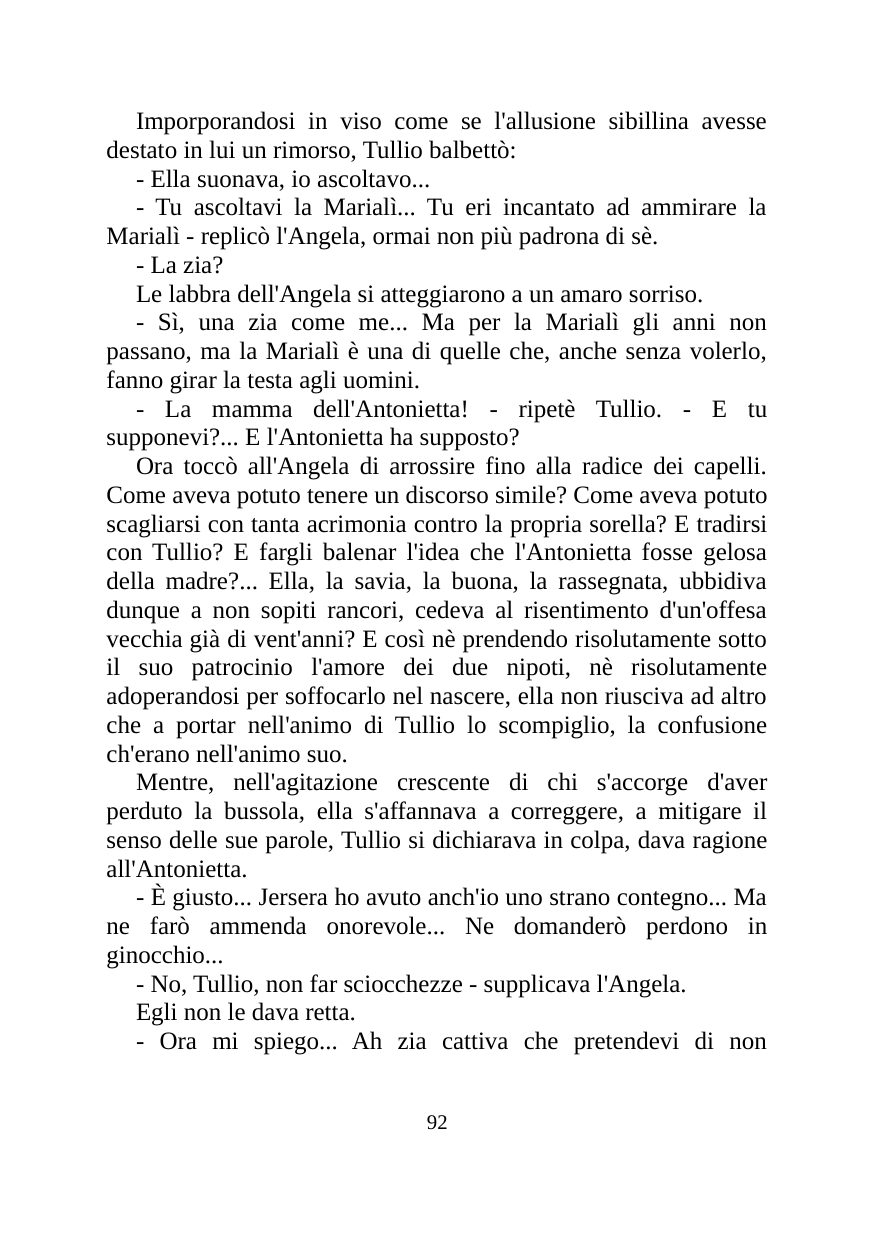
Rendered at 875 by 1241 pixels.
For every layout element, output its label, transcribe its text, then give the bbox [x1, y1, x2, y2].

text - Ella suonava, io ascoltavo... [106, 164, 768, 192]
text - Sì, una zia come me... Ma per la Marialì gli anni non passano, ma la Marialì è una di quelle che, anche senza volerlo, fanno girar la testa agli uomini. [106, 307, 768, 394]
text - La zia? [106, 250, 768, 279]
text Mentre, nell'agitazione crescente di chi s'accorge d'aver perduto la bussola, ella s'affannava a correggere, a mitigare il senso delle sue parole, Tullio si dichiarava in colpa, dava ragione all'Antonietta. [106, 767, 768, 882]
text Ora toccò all'Angela di arrossire fino alla radice dei capelli. Come aveva potuto tenere un discorso simile? Come aveva potuto scagliarsi con tanta acrimonia contro la propria sorella? E tradirsi con Tullio? E fargli balenar l'idea che l'Antonietta fosse gelosa della madre?... Ella, la savia, la buona, la rassegnata, ubbidiva dunque a non sopiti rancori, cedeva al risentimento d'un'offesa vecchia già di vent'anni? E così nè prendendo risolutamente sotto il suo patrocinio l'amore dei due nipoti, nè risolutamente adoperandosi per soffocarlo nel nascere, ella non riusciva ad altro che a portar nell'animo di Tullio lo scompiglio, la confusione ch'erano nell'animo suo. [106, 451, 768, 767]
text Le labbra dell'Angela si atteggiarono a un amaro sorriso. [106, 279, 768, 307]
text - Ora mi spiego... Ah zia cattiva che pretendevi di non [106, 1026, 768, 1055]
text - La mamma dell'Antonietta! - ripetè Tullio. - E tu supponevi?... E l'Antonietta ha supposto? [106, 394, 768, 451]
text Egli non le dava retta. [106, 997, 768, 1026]
text - Tu ascoltavi la Marialì... Tu eri incantato ad ammirare la Marialì - replicò l'Angela, ormai non più padrona di sè. [106, 192, 768, 250]
text Imporporandosi in viso come se l'allusione sibillina avesse destato in lui un rimorso, Tullio balbettò: [106, 106, 768, 164]
text - No, Tullio, non far sciocchezze - supplicava l'Angela. [106, 969, 768, 997]
text - È giusto... Jersera ho avuto anch'io uno strano contegno... Ma ne farò ammenda onorevole... Ne domanderò perdono in ginocchio... [106, 882, 768, 969]
